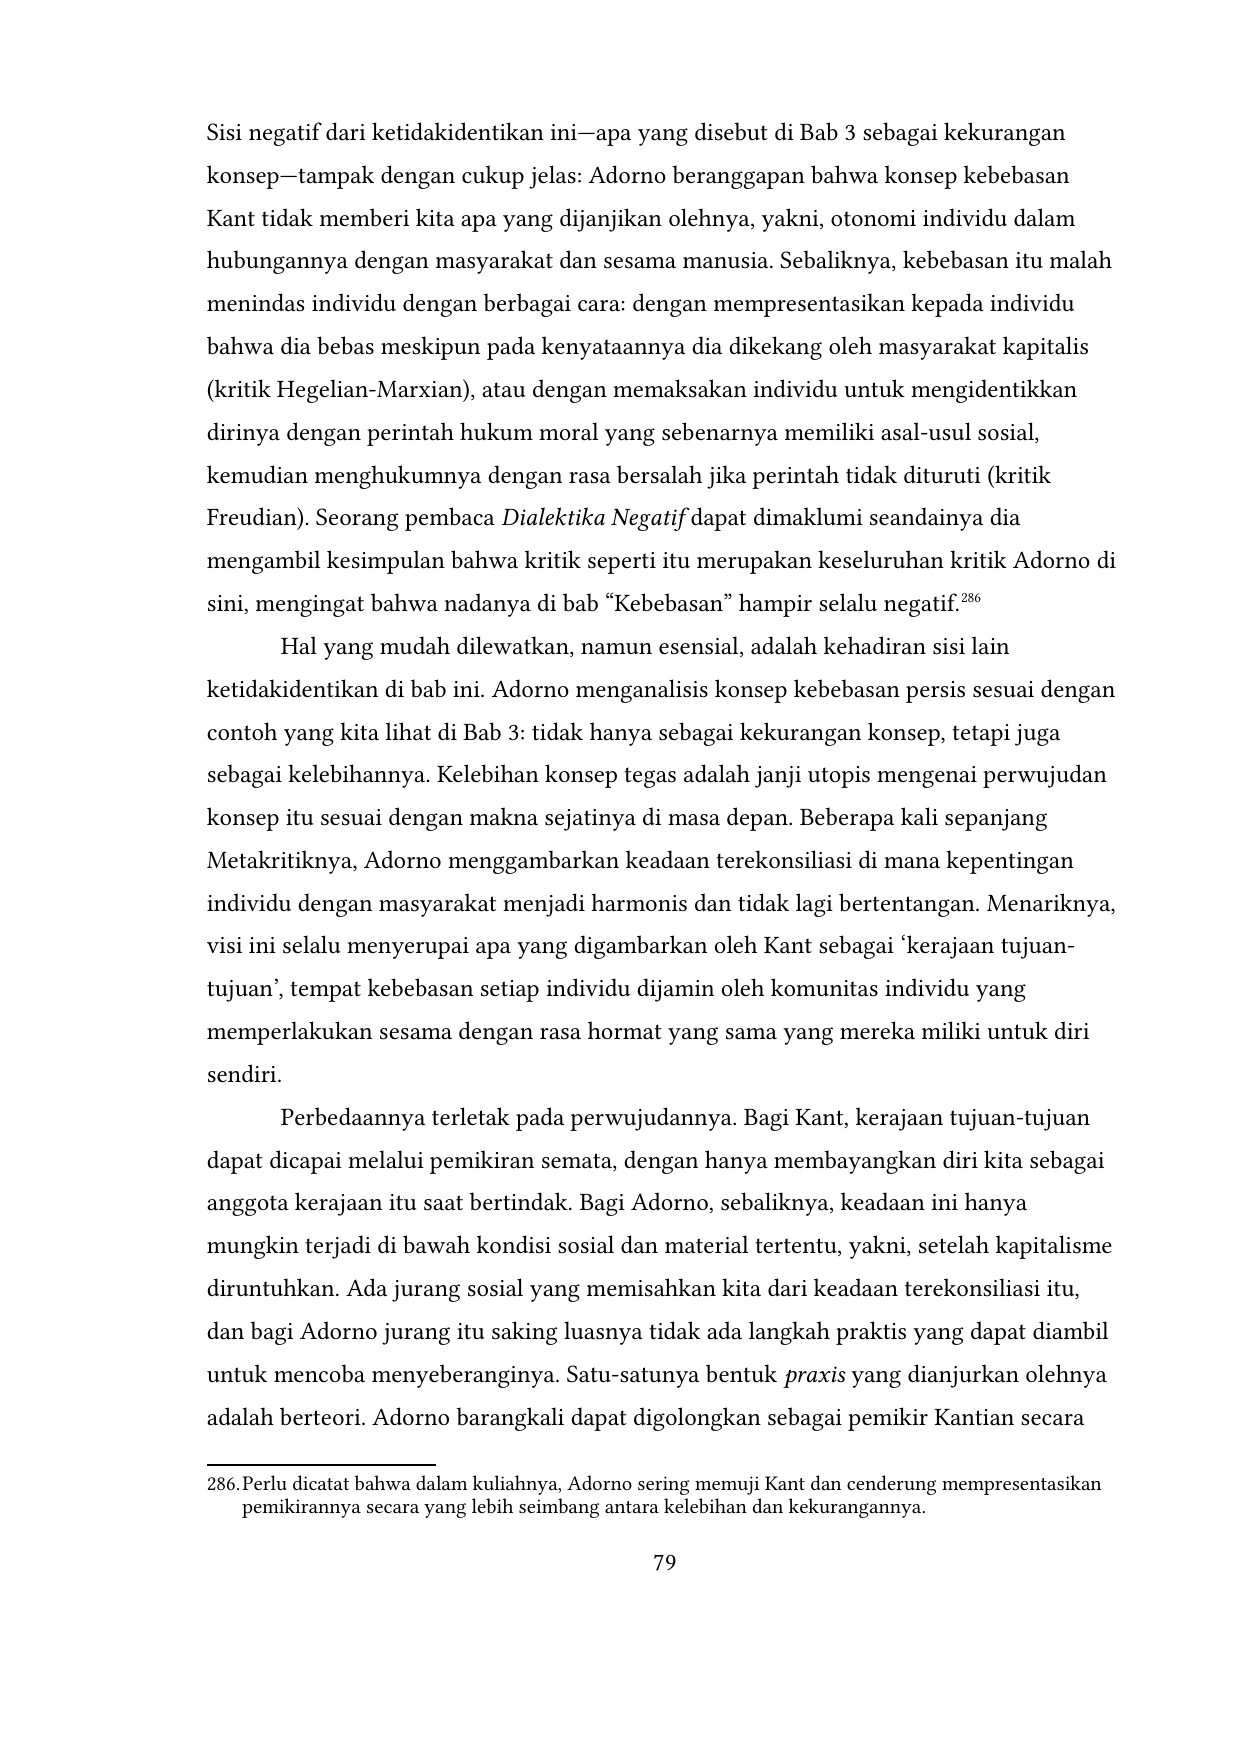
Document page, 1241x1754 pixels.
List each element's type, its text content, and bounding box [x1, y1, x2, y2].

text Perbedaannya terletak pada perwujudannya. Bagi Kant, kerajaan tujuan-tujuan dapat dicapai melalui pemikiran semata, dengan hanya membayangkan diri kita sebagai anggota kerajaan itu saat bertindak. Bagi Adorno, sebaliknya, keadaan ini hanya mungkin terjadi di bawah kondisi sosial dan material tertentu, yakni, setelah kapitalisme diruntuhkan. Ada jurang sosial yang memisahkan kita dari keadaan terekonsiliasi itu, dan bagi Adorno jurang itu saking luasnya tidak ada langkah praktis yang dapat diambil untuk mencoba menyeberanginya. Satu-satunya bentuk praxis yang dianjurkan olehnya adalah berteori. Adorno barangkali dapat digolongkan sebagai pemikir Kantian secara [207, 1103, 1122, 1431]
text Perlu dicatat bahwa dalam kuliahnya, Adorno sering memuji Kant dan cenderung mempresentasikan pemikirannya secara yang lebih seimbang antara kelebihan dan kekurangannya. [207, 1471, 1122, 1519]
text Sisi negatif dari ketidakidentikan ini—apa yang disebut di Bab 3 sebagai kekurangan konsep—tampak dengan cukup jelas: Adorno beranggapan bahwa konsep kebebasan Kant tidak memberi kita apa yang dijanjikan olehnya, yakni, otonomi individu dalam hubungannya dengan masyarakat dan sesama manusia. Sebaliknya, kebebasan itu malah menindas individu dengan berbagai cara: dengan mempresentasikan kepada individu bahwa dia bebas meskipun pada kenyataannya dia dikekang oleh masyarakat kapitalis (kritik Hegelian-Marxian), atau dengan memaksakan individu untuk mengidentikkan dirinya dengan perintah hukum moral yang sebenarnya memiliki asal-usul sosial, kemudian menghukumnya dengan rasa bersalah jika perintah tidak dituruti (kritik Freudian). Seorang pembaca Dialektika Negatif dapat dimaklumi seandainya dia mengambil kesimpulan bahwa kritik seperti itu merupakan keseluruhan kritik Adorno di sini, mengingat bahwa nadanya di bab “Kebebasan” hampir selalu negatif. [207, 118, 1122, 618]
text Hal yang mudah dilewatkan, namun esensial, adalah kehadiran sisi lain ketidakidentikan di bab ini. Adorno menganalisis konsep kebebasan persis sesuai dengan contoh yang kita lihat di Bab 3: tidak hanya sebagai kekurangan konsep, tetapi juga sebagai kelebihannya. Kelebihan konsep tegas adalah janji utopis mengenai perwujudan konsep itu sesuai dengan makna sejatinya di masa depan. Beberapa kali sepanjang Metakritiknya, Adorno menggambarkan keadaan terekonsiliasi di mana kepentingan individu dengan masyarakat menjadi harmonis dan tidak lagi bertentangan. Menariknya, visi ini selalu menyerupai apa yang digambarkan oleh Kant sebagai ‘kerajaan tujuan-tujuan’, tempat kebebasan setiap individu dijamin oleh komunitas individu yang memperlakukan sesama dengan rasa hormat yang sama yang mereka miliki untuk diri sendiri. [207, 632, 1122, 1088]
